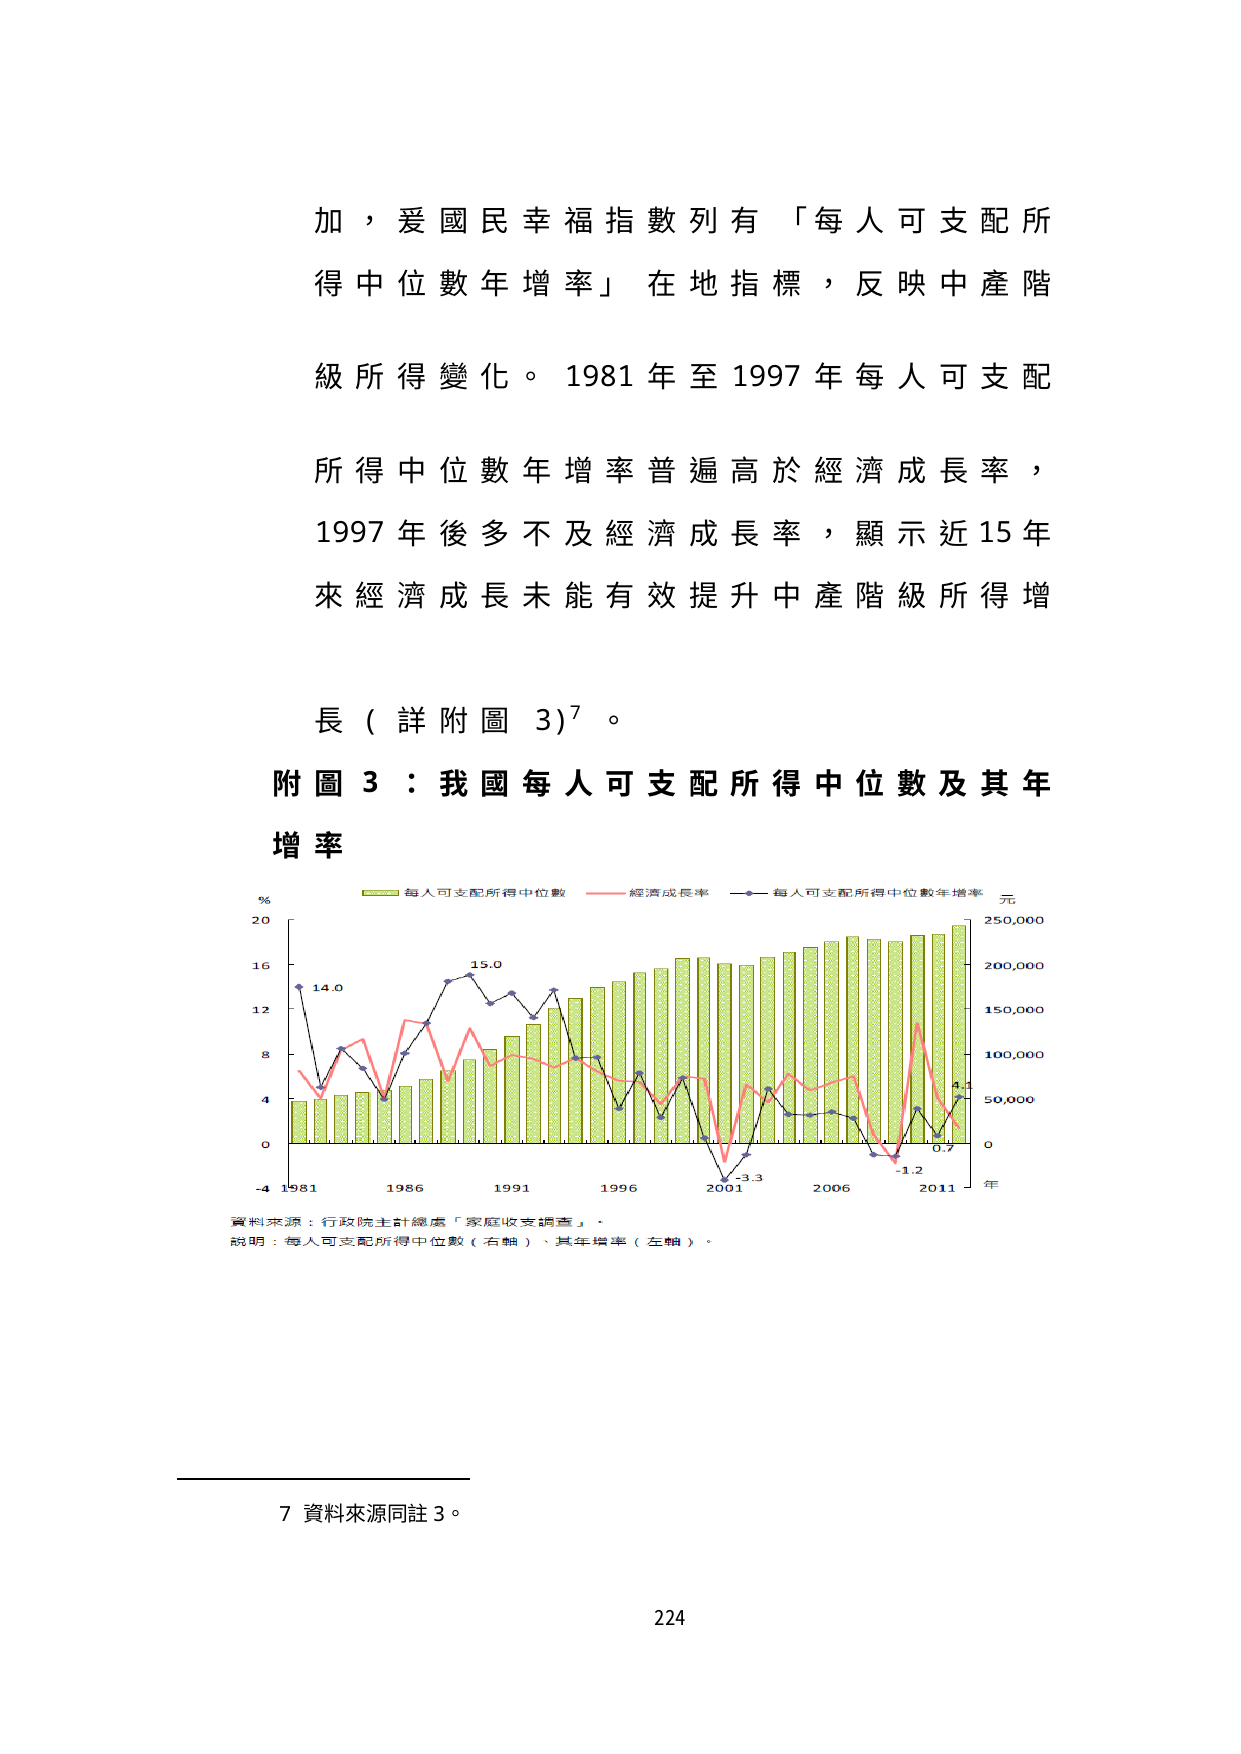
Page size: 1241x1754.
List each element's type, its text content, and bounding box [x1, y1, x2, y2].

text 附圖3：我國每人可支配所得中位數及其年增率 [242, 740, 1058, 865]
text 資料來源同註3。 [236, 1479, 1063, 1532]
text 加，爰國民幸福指數列有「每人可支配所得中位數年增率」在地指標，反映中產階級所得變化。1981年至1997年每人可支配所得中位數年增率普遍高於經濟成長率，1997年後多不及經濟成長率，顯示近15年來經濟成長未能有效提升中產階級所得增長(詳附圖3)。 [271, 177, 1058, 740]
